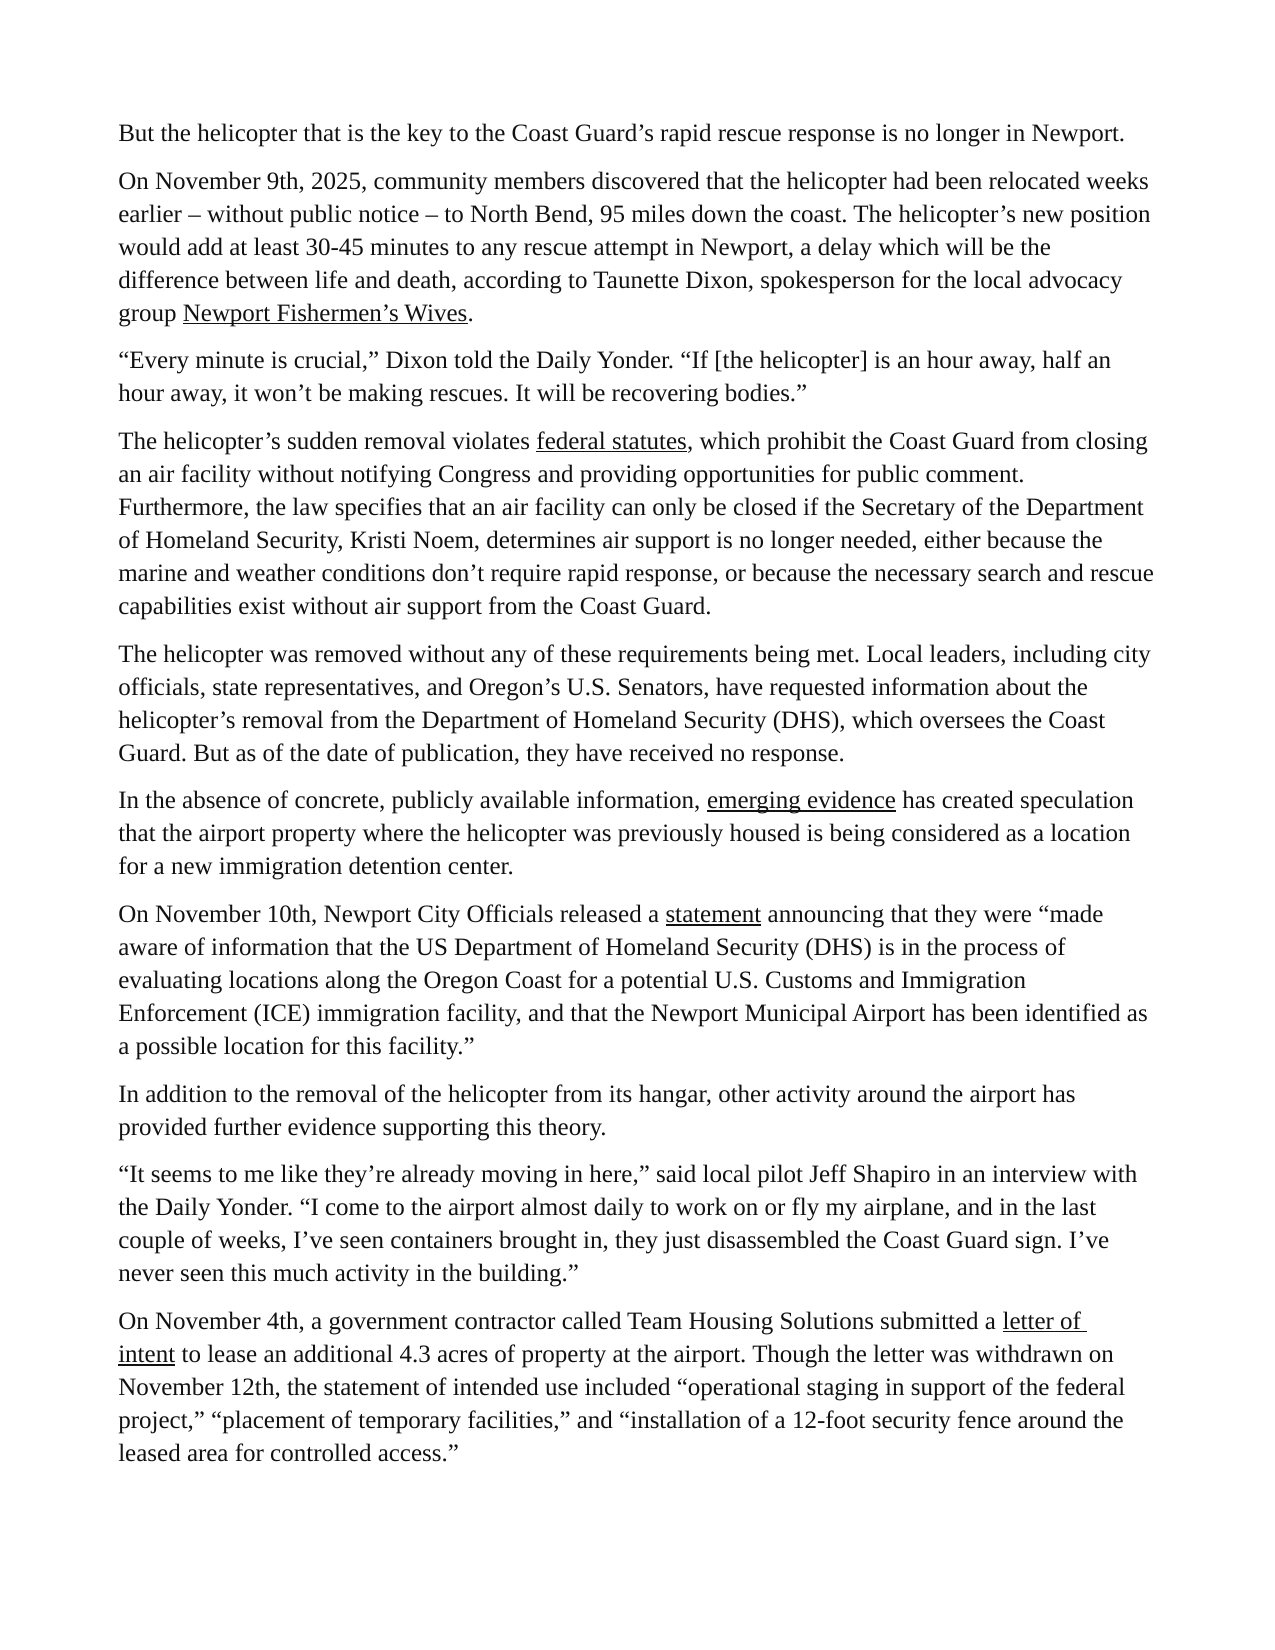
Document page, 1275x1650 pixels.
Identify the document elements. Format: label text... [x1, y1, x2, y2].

text “Every minute is crucial,” Dixon told the Daily Yonder. “If [the helicopter] is an hour away, half an hour away, it won’t be making rescues. It will be recovering bodies.” [118, 345, 1157, 407]
text In the absence of concrete, publicly available information, emerging evidence has created speculation that the airport property where the helicopter was previously housed is being considered as a location for a new immigration detention center. [118, 785, 1157, 880]
text On November 10th, Newport City Officials released a statement announcing that they were “made aware of information that the US Department of Homeland Security (DHS) is in the process of evaluating locations along the Oregon Coast for a potential U.S. Customs and Immigration Enforcement (ICE) immigration facility, and that the Newport Municipal Airport has been identified as a possible location for this facility.” [118, 899, 1157, 1060]
text The helicopter was removed without any of these requirements being met. Local leaders, including city officials, state representatives, and Oregon’s U.S. Senators, have requested information about the helicopter’s removal from the Department of Homeland Security (DHS), which oversees the Coast Guard. But as of the date of publication, they have received no response. [118, 639, 1157, 767]
text The helicopter’s sudden removal violates federal statutes, which prohibit the Coast Guard from closing an air facility without notifying Congress and providing opportunities for public comment. Furthermore, the law specifies that an air facility can only be closed if the Secretary of the Department of Homeland Security, Kristi Noem, determines air support is no longer needed, either because the marine and weather conditions don’t require rapid response, or because the necessary search and rescue capabilities exist without air support from the Coast Guard. [118, 426, 1157, 620]
text “It seems to me like they’re already moving in here,” said local pilot Jeff Shapiro in an interview with the Daily Yonder. “I come to the airport almost daily to work on or fly my airplane, and in the last couple of weeks, I’ve seen containers brought in, they just disassembled the Coast Guard sign. I’ve never seen this much activity in the building.” [118, 1159, 1157, 1287]
text On November 4th, a government contractor called Team Housing Solutions submitted a letter of intent to lease an additional 4.3 acres of property at the airport. Though the letter was withdrawn on November 12th, the statement of intended use included “operational staging in support of the federal project,” “placement of temporary facilities,” and “installation of a 12-foot security fence around the leased area for controlled access.” [118, 1306, 1157, 1467]
text But the helicopter that is the key to the Coast Guard’s rapid rescue response is no longer in Newport. [118, 118, 1157, 147]
text On November 9th, 2025, community members discovered that the helicopter had been relocated weeks earlier – without public notice – to North Bend, 95 miles down the coast. The helicopter’s new position would add at least 30-45 minutes to any rescue attempt in Newport, a delay which will be the difference between life and death, according to Taunette Dixon, spokesperson for the local advocacy group Newport Fishermen’s Wives. [118, 166, 1157, 327]
text In addition to the removal of the helicopter from its hangar, other activity around the airport has provided further evidence supporting this theory. [118, 1079, 1157, 1141]
